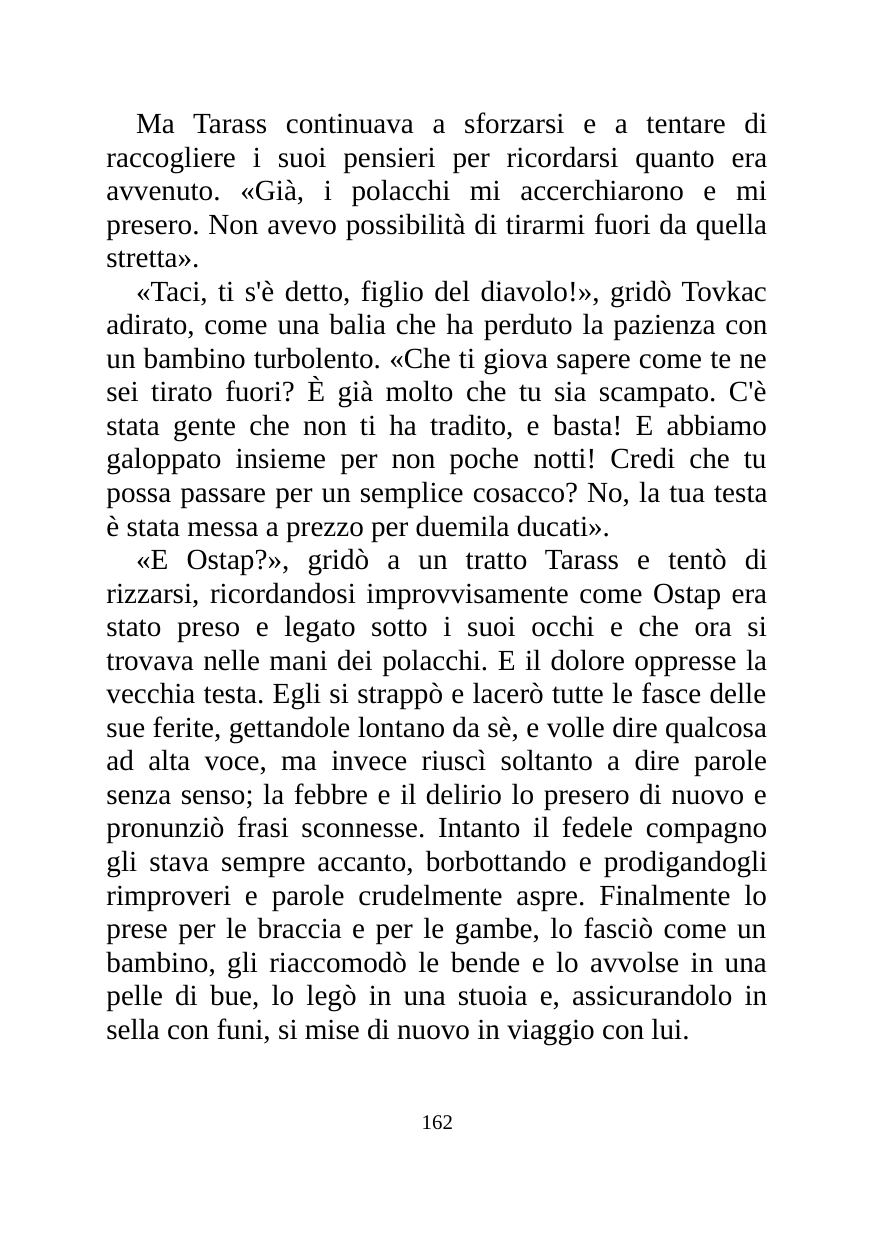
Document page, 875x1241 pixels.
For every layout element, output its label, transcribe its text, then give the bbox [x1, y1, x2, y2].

text «E Ostap?», gridò a un tratto Tarass e tentò di rizzarsi, ricordandosi improvvisamente come Ostap era stato preso e legato sotto i suoi occhi e che ora si trovava nelle mani dei polacchi. E il dolore oppresse la vecchia testa. Egli si strappò e lacerò tutte le fasce delle sue ferite, gettandole lontano da sè, e volle dire qualcosa ad alta voce, ma invece riuscì soltanto a dire parole senza senso; la febbre e il delirio lo presero di nuovo e pronunziò frasi sconnesse. Intanto il fedele compagno gli stava sempre accanto, borbottando e prodigandogli rimproveri e parole crudelmente aspre. Finalmente lo prese per le braccia e per le gambe, lo fasciò come un bambino, gli riaccomodò le bende e lo avvolse in una pelle di bue, lo legò in una stuoia e, assicurandolo in sella con funi, si mise di nuovo in viaggio con lui. [106, 542, 768, 1045]
text «Taci, ti s'è detto, figlio del diavolo!», gridò Tovkac adirato, come una balia che ha perduto la pazienza con un bambino turbolento. «Che ti giova sapere come te ne sei tirato fuori? È già molto che tu sia scampato. C'è stata gente che non ti ha tradito, e basta! E abbiamo galoppato insieme per non poche notti! Credi che tu possa passare per un semplice cosacco? No, la tua testa è stata messa a prezzo per duemila ducati». [106, 274, 768, 542]
text Ma Tarass continuava a sforzarsi e a tentare di raccogliere i suoi pensieri per ricordarsi quanto era avvenuto. «Già, i polacchi mi accerchiarono e mi presero. Non avevo possibilità di tirarmi fuori da quella stretta». [106, 106, 768, 274]
